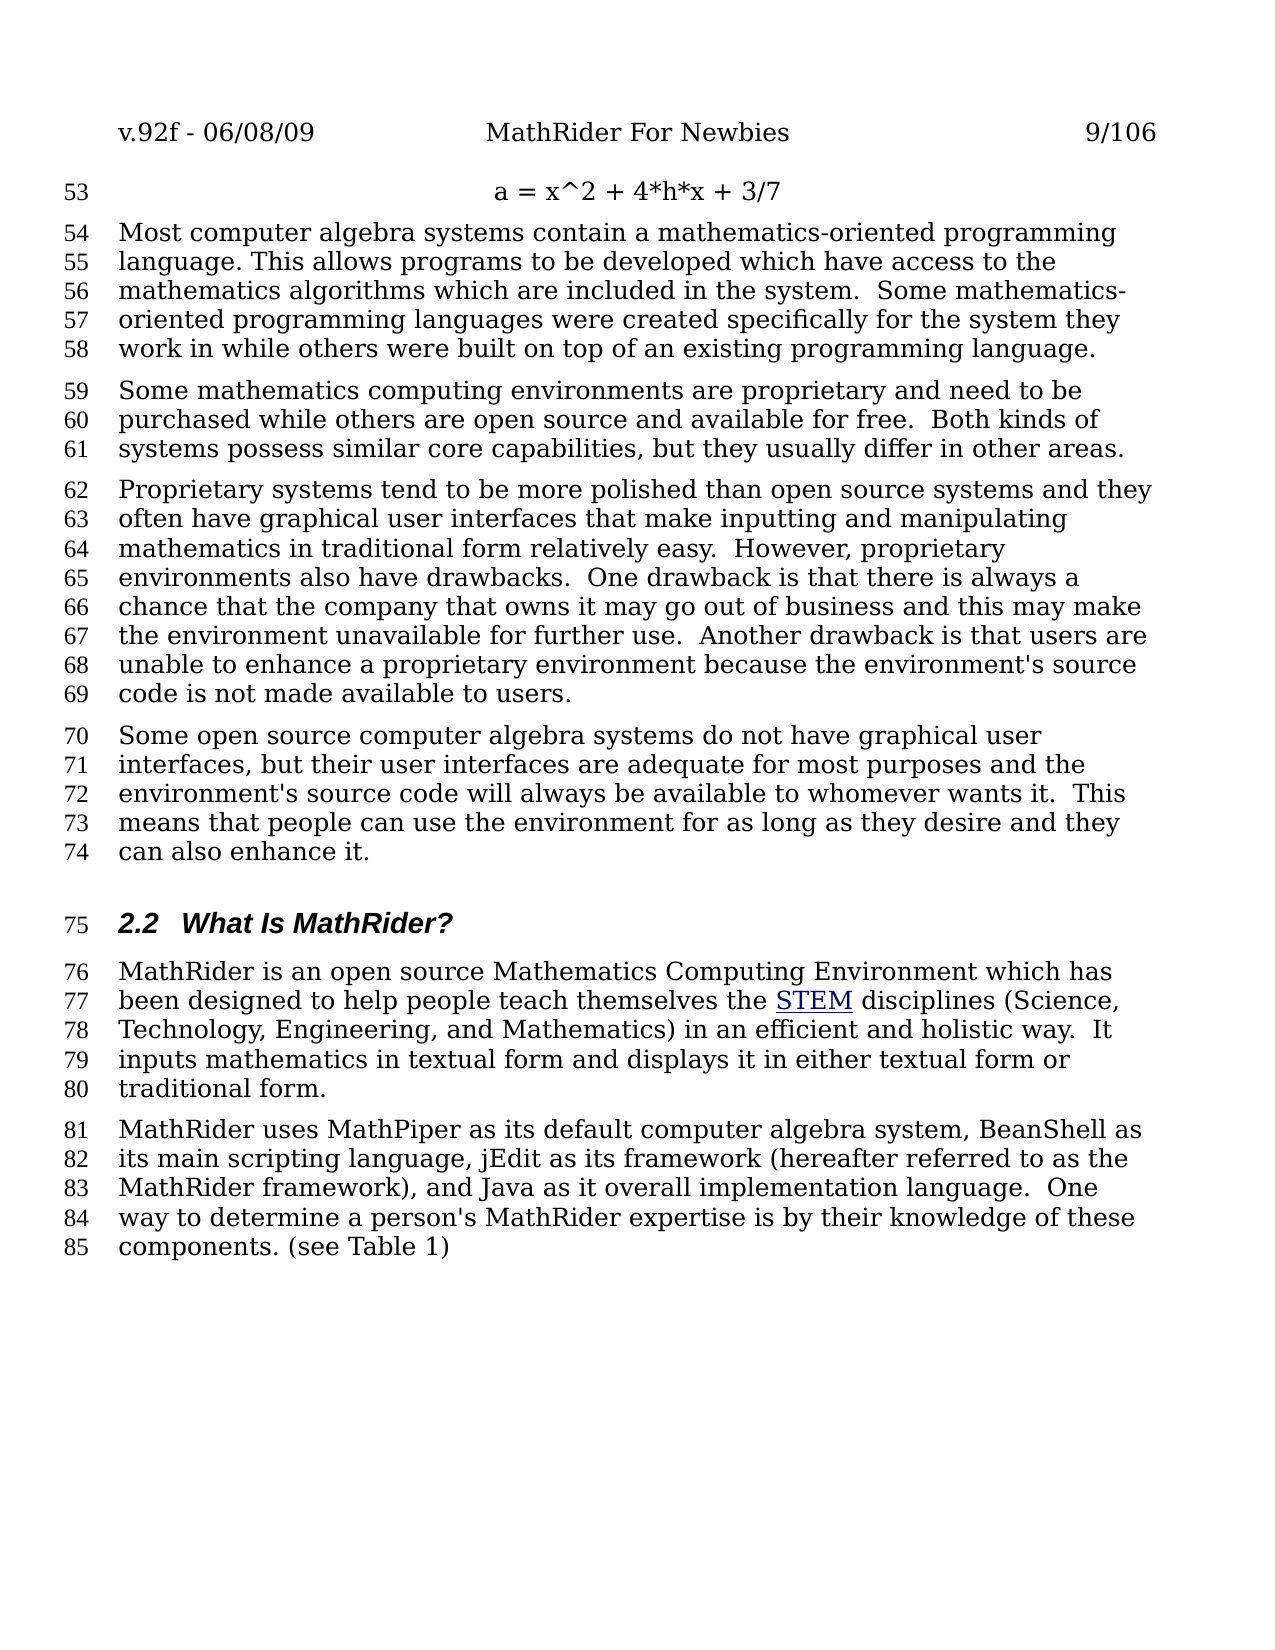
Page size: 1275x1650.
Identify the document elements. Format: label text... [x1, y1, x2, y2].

text Some open source computer algebra systems do not have graphical user interfaces, but their user interfaces are adequate for most purposes and the environment's source code will always be available to whomever wants it. This means that people can use the environment for as long as they desire and they can also enhance it. [118, 721, 1157, 867]
subtitle What Is MathRider? [118, 906, 1157, 939]
text Proprietary systems tend to be more polished than open source systems and they often have graphical user interfaces that make inputting and manipulating mathematics in traditional form relatively easy. However, proprietary environments also have drawbacks. One drawback is that there is always a chance that the company that owns it may go out of business and this may make the environment unavailable for further use. Another drawback is that users are unable to enhance a proprietary environment because the environment's source code is not made available to users. [118, 476, 1157, 709]
text a = x^2 + 4*h*x + 3/7 [118, 177, 1157, 206]
text MathRider is an open source Mathematics Computing Environment which has been designed to help people teach themselves the STEM disciplines (Science, Technology, Engineering, and Mathematics) in an efficient and holistic way. It inputs mathematics in textual form and displays it in either textual form or traditional form. [118, 957, 1157, 1103]
text Some mathematics computing environments are proprietary and need to be purchased while others are open source and available for free. Both kinds of systems possess similar core capabilities, but they usually differ in other areas. [118, 376, 1157, 463]
text Most computer algebra systems contain a mathematics-oriented programming language. This allows programs to be developed which have access to the mathematics algorithms which are included in the system. Some mathematics-oriented programming languages were created specifically for the system they work in while others were built on top of an existing programming language. [118, 218, 1157, 364]
text MathRider uses MathPiper as its default computer algebra system, BeanShell as its main scripting language, jEdit as its framework (hereafter referred to as the MathRider framework), and Java as it overall implementation language. One way to determine a person's MathRider expertise is by their knowledge of these components. (see Table 1) [118, 1115, 1157, 1261]
